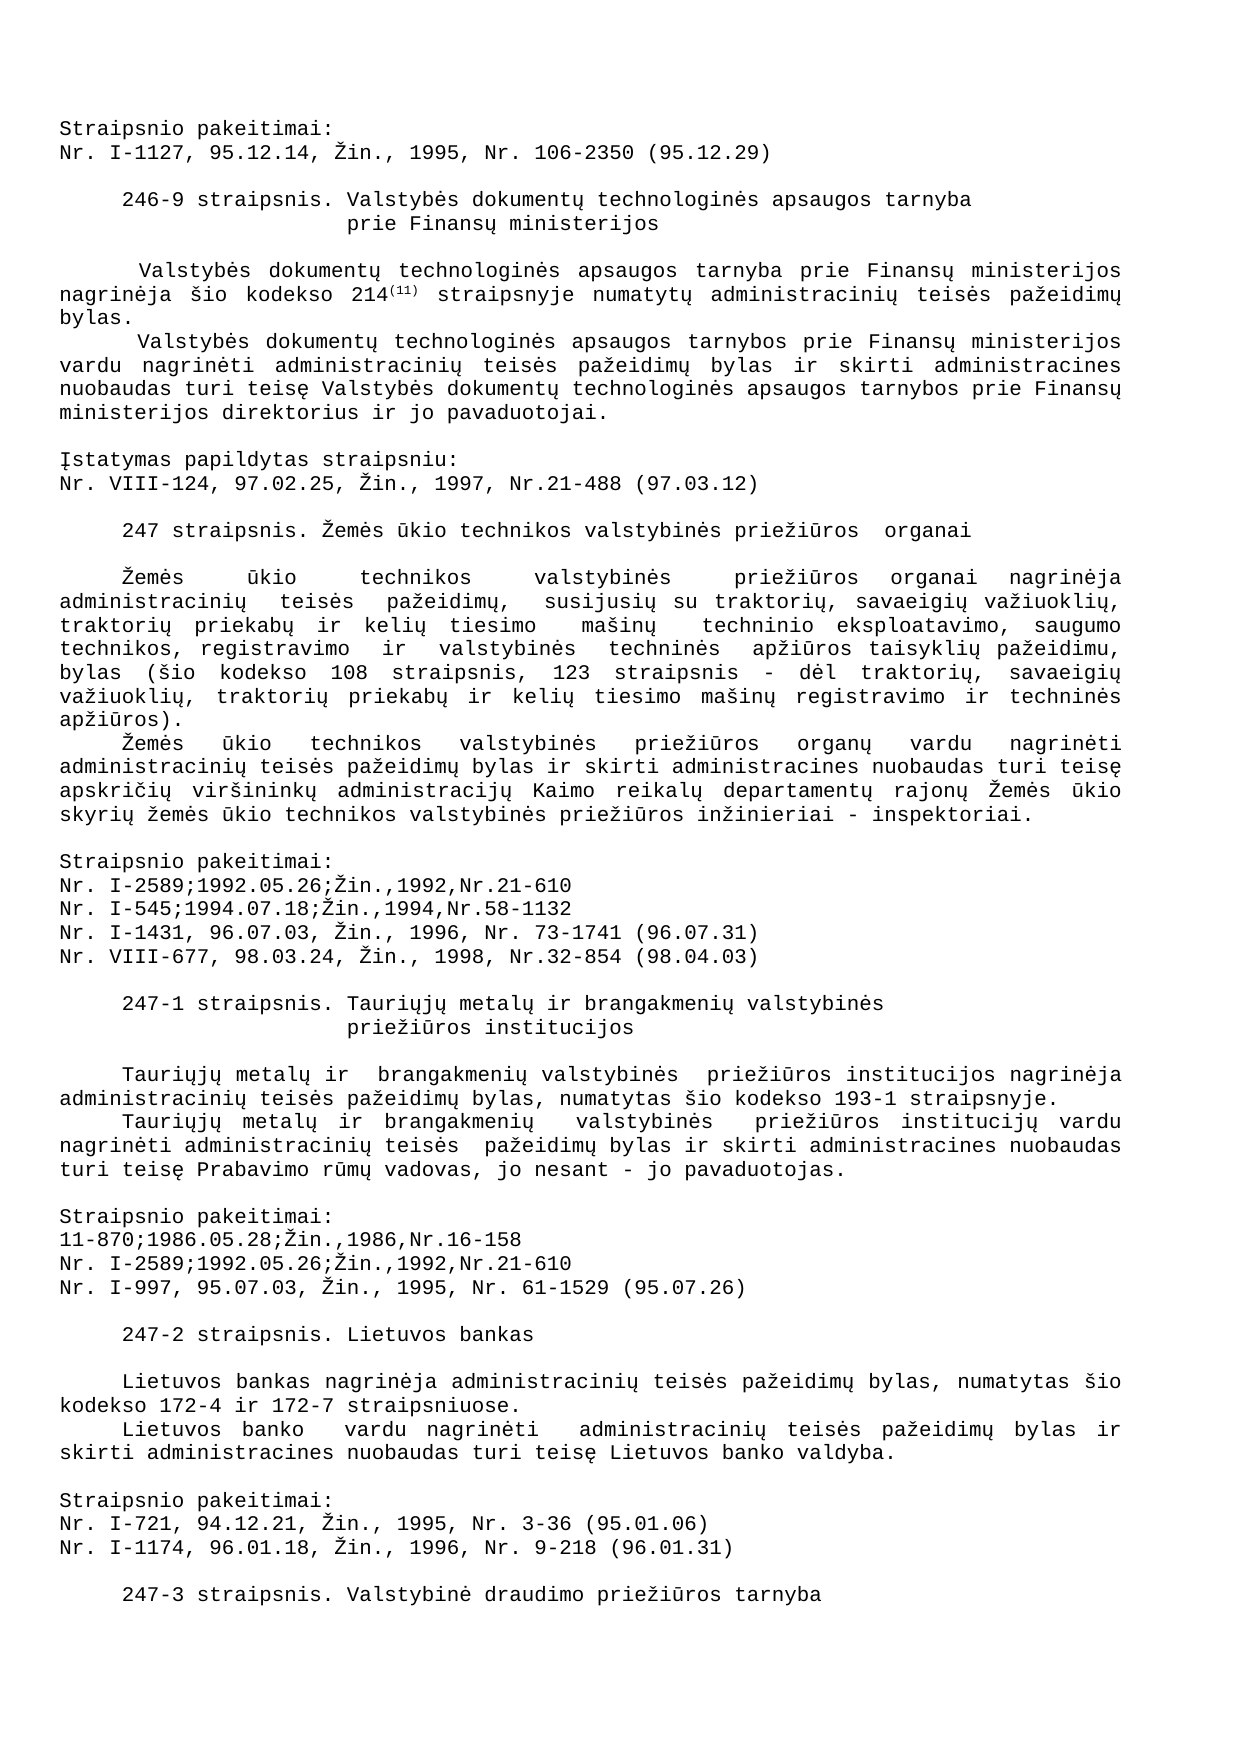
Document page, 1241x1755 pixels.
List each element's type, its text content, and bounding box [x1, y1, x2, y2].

text Nr. I-2589;1992.05.26;Žin.,1992,Nr.21-610 [59, 875, 1122, 898]
text Nr. VIII-124, 97.02.25, Žin., 1997, Nr.21-488 (97.03.12) [59, 473, 1122, 496]
text 246-9 straipsnis. Valstybės dokumentų technologinės apsaugos tarnyba [59, 189, 1122, 213]
text Straipsnio pakeitimai: [59, 1206, 1122, 1229]
text Straipsnio pakeitimai: [59, 118, 1122, 142]
text priežiūros institucijos [59, 1017, 1122, 1040]
text 247-3 straipsnis. Valstybinė draudimo priežiūros tarnyba [59, 1584, 1122, 1608]
text prie Finansų ministerijos [59, 213, 1122, 236]
text Nr. I-1127, 95.12.14, Žin., 1995, Nr. 106-2350 (95.12.29) [59, 142, 1122, 165]
text Įstatymas papildytas straipsniu: [59, 449, 1122, 473]
text Nr. I-1174, 96.01.18, Žin., 1996, Nr. 9-218 (96.01.31) [59, 1537, 1122, 1561]
text 247 straipsnis. Žemės ūkio technikos valstybinės priežiūros organai [59, 520, 1122, 544]
text Nr. I-997, 95.07.03, Žin., 1995, Nr. 61-1529 (95.07.26) [59, 1277, 1122, 1300]
text Tauriųjų metalų ir brangakmenių valstybinės priežiūros institucijos nagrinėja administracinių teisės pažeidimų bylas, numatytas šio kodekso 193-1 straipsnyje. [59, 1064, 1122, 1111]
text Straipsnio pakeitimai: [59, 1489, 1122, 1513]
text 247-2 straipsnis. Lietuvos bankas [59, 1324, 1122, 1348]
text 247-1 straipsnis. Tauriųjų metalų ir brangakmenių valstybinės [59, 993, 1122, 1017]
text Nr. I-1431, 96.07.03, Žin., 1996, Nr. 73-1741 (96.07.31) [59, 922, 1122, 946]
text Valstybės dokumentų technologinės apsaugos tarnyba prie Finansų ministerijos nagrinėja šio kodekso 214(11) straipsnyje numatytų administracinių teisės pažeidimų bylas. [59, 260, 1122, 331]
text 11-870;1986.05.28;Žin.,1986,Nr.16-158 [59, 1229, 1122, 1253]
text Straipsnio pakeitimai: [59, 851, 1122, 875]
text Nr. I-2589;1992.05.26;Žin.,1992,Nr.21-610 [59, 1253, 1122, 1277]
text Žemės ūkio technikos valstybinės priežiūros organų vardu nagrinėti administracinių teisės pažeidimų bylas ir skirti administracines nuobaudas turi teisę apskričių viršininkų administracijų Kaimo reikalų departamentų rajonų Žemės ūkio skyrių žemės ūkio technikos valstybinės priežiūros inžinieriai - inspektoriai. [59, 733, 1122, 827]
text Valstybės dokumentų technologinės apsaugos tarnybos prie Finansų ministerijos vardu nagrinėti administracinių teisės pažeidimų bylas ir skirti administracines nuobaudas turi teisę Valstybės dokumentų technologinės apsaugos tarnybos prie Finansų ministerijos direktorius ir jo pavaduotojai. [59, 331, 1122, 426]
text Nr. I-721, 94.12.21, Žin., 1995, Nr. 3-36 (95.01.06) [59, 1513, 1122, 1537]
text Lietuvos banko vardu nagrinėti administracinių teisės pažeidimų bylas ir skirti administracines nuobaudas turi teisę Lietuvos banko valdyba. [59, 1419, 1122, 1466]
text Lietuvos bankas nagrinėja administracinių teisės pažeidimų bylas, numatytas šio kodekso 172-4 ir 172-7 straipsniuose. [59, 1371, 1122, 1419]
text Tauriųjų metalų ir brangakmenių valstybinės priežiūros institucijų vardu nagrinėti administracinių teisės pažeidimų bylas ir skirti administracines nuobaudas turi teisę Prabavimo rūmų vadovas, jo nesant - jo pavaduotojas. [59, 1111, 1122, 1182]
text Žemės ūkio technikos valstybinės priežiūros organai nagrinėja administracinių teisės pažeidimų, susijusių su traktorių, savaeigių važiuoklių, traktorių priekabų ir kelių tiesimo mašinų techninio eksploatavimo, saugumo technikos, registravimo ir valstybinės techninės apžiūros taisyklių pažeidimu, bylas (šio kodekso 108 straipsnis, 123 straipsnis - dėl traktorių, savaeigių važiuoklių, traktorių priekabų ir kelių tiesimo mašinų registravimo ir techninės apžiūros). [59, 567, 1122, 733]
text Nr. I-545;1994.07.18;Žin.,1994,Nr.58-1132 [59, 898, 1122, 922]
text Nr. VIII-677, 98.03.24, Žin., 1998, Nr.32-854 (98.04.03) [59, 946, 1122, 969]
